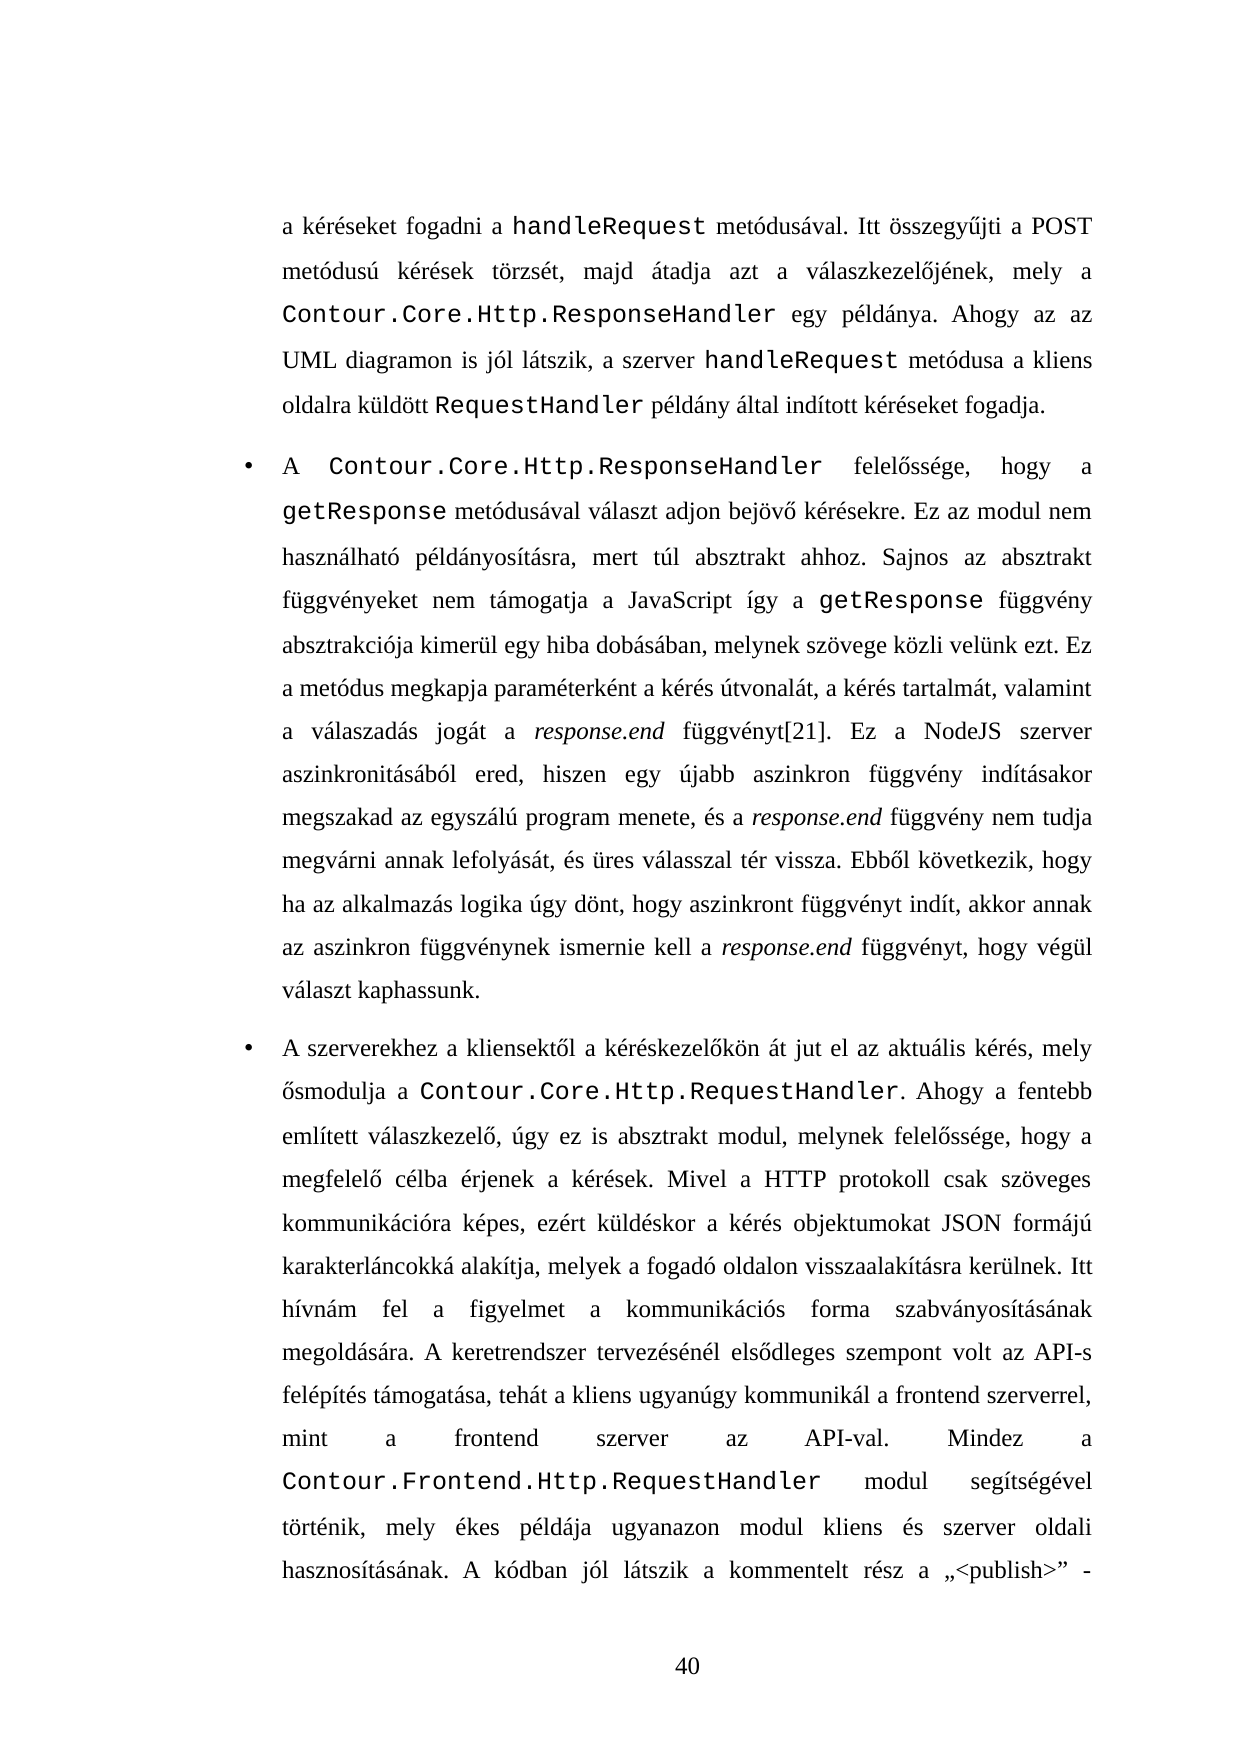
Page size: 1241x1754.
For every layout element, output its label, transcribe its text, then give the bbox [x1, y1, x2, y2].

list A szerverekhez a kliensektől a kéréskezelőkön át jut el az aktuális kérés, mely ősmodulja a Contour.Core.Http.RequestHandler. Ahogy a fentebb említett válaszkezelő, úgy ez is absztrakt modul, melynek felelőssége, hogy a megfelelő célba érjenek a kérések. Mivel a HTTP protokoll csak szöveges kommunikációra képes, ezért küldéskor a kérés objektumokat JSON formájú karakterláncokká alakítja, melyek a fogadó oldalon visszaalakításra kerülnek. Itt hívnám fel a figyelmet a kommunikációs forma szabványosításának megoldására. A keretrendszer tervezésénél elsődleges szempont volt az API-s felépítés támogatása, tehát a kliens ugyanúgy kommunikál a frontend szerverrel, mint a frontend szerver az API-val. Mindez a Contour.Frontend.Http.RequestHandler modul segítségével történik, mely ékes példája ugyanazon modul kliens és szerver oldali hasznosításának. A kódban jól látszik a kommentelt rész a „<publish>” [244, 1033, 1092, 1583]
list a kéréseket fogadni a handleRequest metódusával. Itt összegyűjti a POST metódusú kérések törzsét, majd átadja azt a válaszkezelőjének, mely a Contour.Core.Http.ResponseHandler egy példánya. Ahogy az az UML diagramon is jól látszik, a szerver handleRequest metódusa a kliens oldalra küldött RequestHandler példány által indított kéréseket fogadja. [244, 211, 1092, 421]
list A Contour.Core.Http.ResponseHandler felelőssége, hogy a getResponse metódusával választ adjon bejövő kérésekre. Ez az modul nem használható példányosításra, mert túl absztrakt ahhoz. Sajnos az absztrakt függvényeket nem támogatja a JavaScript így a getResponse függvény absztrakciója kimerül egy hiba dobásában, melynek szövege közli velünk ezt. Ez a metódus megkapja paraméterként a kérés útvonalát, a kérés tartalmát, valamint a válaszadás jogát a response.end függvényt[21]. Ez a NodeJS szerver aszinkronitásából ered, hiszen egy újabb aszinkron függvény indításakor megszakad az egyszálú program menete, és a response.end függvény nem tudja megvárni annak lefolyását, és üres válasszal tér vissza. Ebből következik, hogy ha az alkalmazás logika úgy dönt, hogy aszinkront függvényt indít, akkor annak az aszinkron függvénynek ismernie kell a response.end függvényt, hogy végül választ kaphassunk. [244, 451, 1092, 1004]
